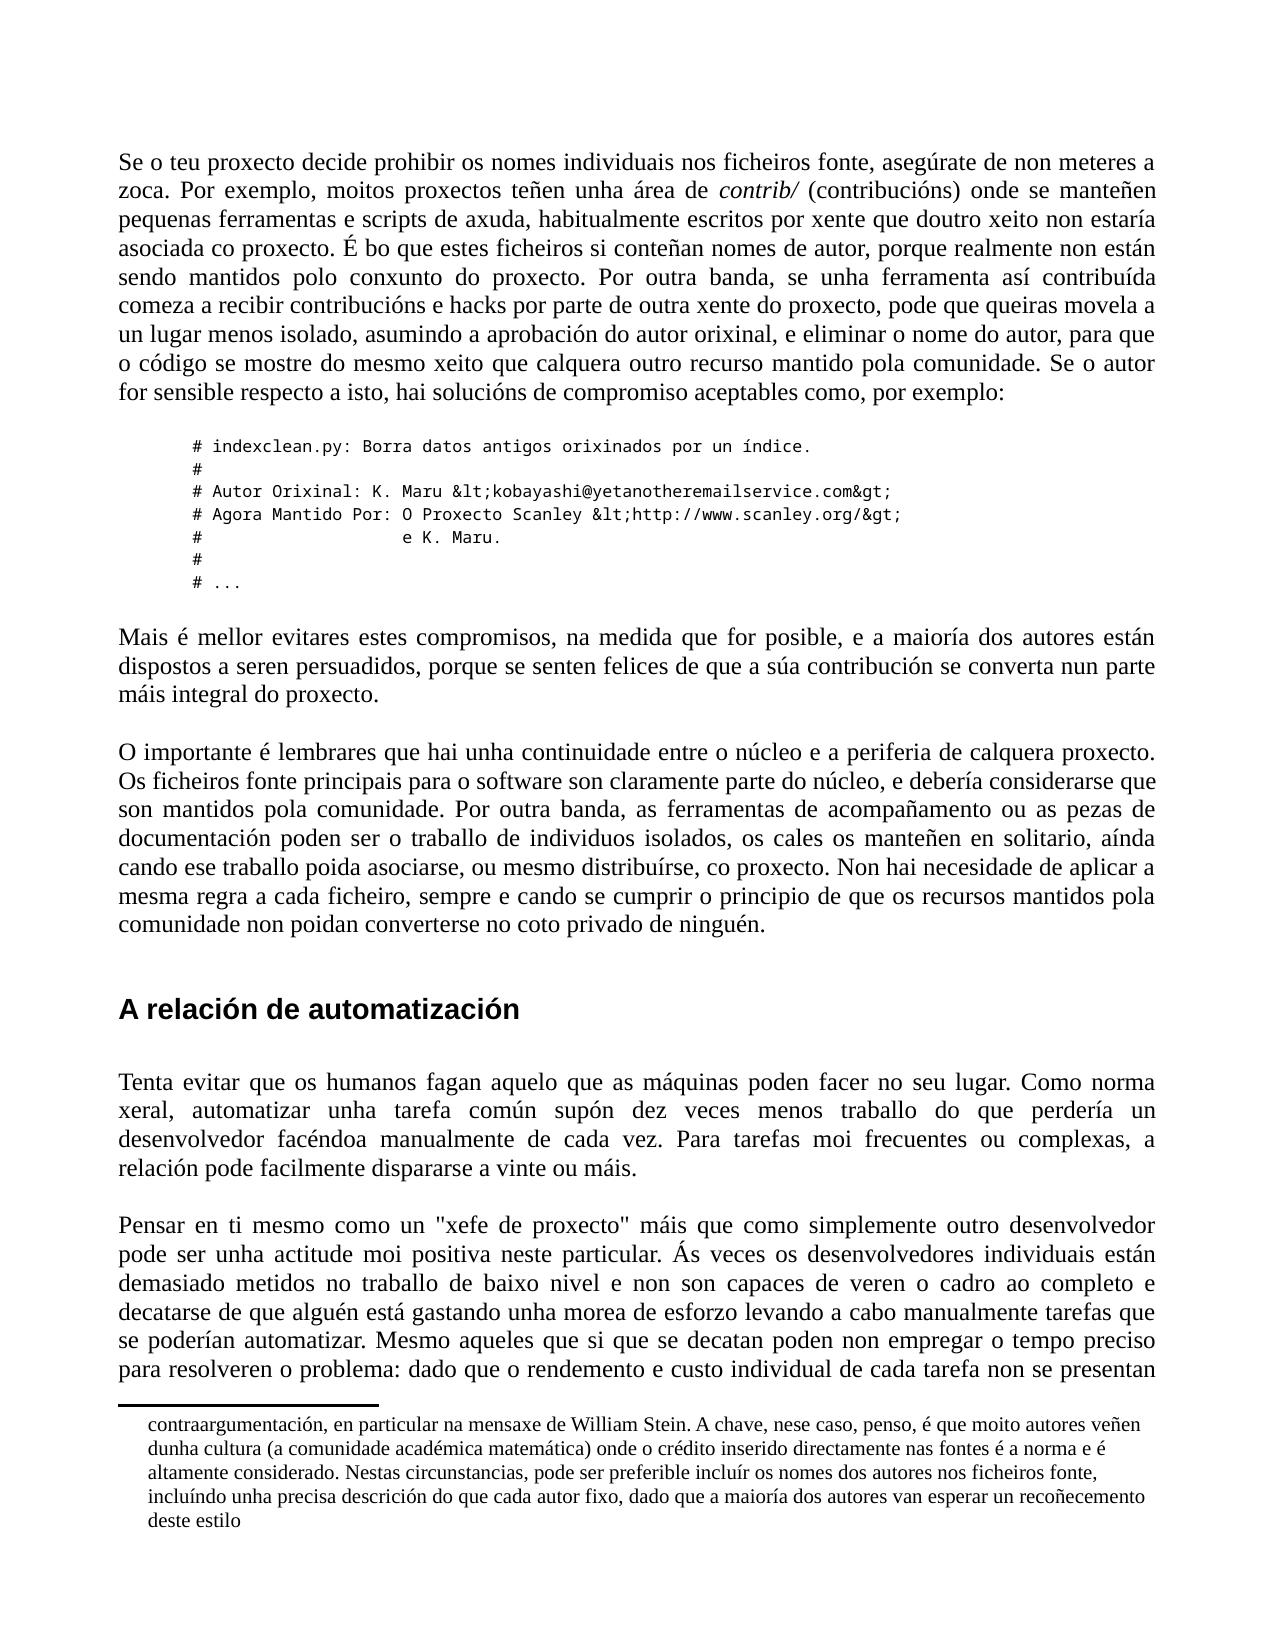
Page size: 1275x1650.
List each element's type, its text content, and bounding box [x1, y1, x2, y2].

text Se o teu proxecto decide prohibir os nomes individuais nos ficheiros fonte, asegúrate de non meteres a zoca. Por exemplo, moitos proxectos teñen unha área de contrib/ (contribucións) onde se manteñen pequenas ferramentas e scripts de axuda, habitualmente escritos por xente que doutro xeito non estaría asociada co proxecto. É bo que estes ficheiros si conteñan nomes de autor, porque realmente non están sendo mantidos polo conxunto do proxecto. Por outra banda, se unha ferramenta así contribuída comeza a recibir contribucións e hacks por parte de outra xente do proxecto, pode que queiras movela a un lugar menos isolado, asumindo a aprobación do autor orixinal, e eliminar o nome do autor, para que o código se mostre do mesmo xeito que calquera outro recurso mantido pola comunidade. Se o autor for sensible respecto a isto, hai solucións de compromiso aceptables como, por exemplo: [118, 147, 1157, 406]
text # indexclean.py: Borra datos antigos orixinados por un índice. [192, 434, 1157, 457]
text # Agora Mantido Por: O Proxecto Scanley &lt;http://www.scanley.org/&gt; [192, 502, 1157, 525]
text # [192, 548, 1157, 571]
text # ... [192, 571, 1157, 593]
text O importante é lembrares que hai unha continuidade entre o núcleo e a periferia de calquera proxecto. Os ficheiros fonte principais para o software son claramente parte do núcleo, e debería considerarse que son mantidos pola comunidade. Por outra banda, as ferramentas de acompañamento ou as pezas de documentación poden ser o traballo de individuos isolados, os cales os manteñen en solitario, aínda cando ese traballo poida asociarse, ou mesmo distribuírse, co proxecto. Non hai necesidade de aplicar a mesma regra a cada ficheiro, sempre e cando se cumprir o principio de que os recursos mantidos pola comunidade non poidan converterse no coto privado de ninguén. [118, 737, 1157, 938]
text Mais é mellor evitares estes compromisos, na medida que for posible, e a maioría dos autores están dispostos a seren persuadidos, porque se senten felices de que a súa contribución se converta nun parte máis integral do proxecto. [118, 622, 1157, 708]
text Tenta evitar que os humanos fagan aquelo que as máquinas poden facer no seu lugar. Como norma xeral, automatizar unha tarefa común supón dez veces menos traballo do que perdería un desenvolvedor facéndoa manualmente de cada vez. Para tarefas moi frecuentes ou complexas, a relación pode facilmente dispararse a vinte ou máis. [118, 1067, 1157, 1182]
subtitle A relación de automatización [118, 992, 1157, 1026]
text # Autor Orixinal: K. Maru &lt;kobayashi@yetanotheremailservice.com&gt; [192, 480, 1157, 502]
text # [192, 457, 1157, 480]
text # e K. Maru. [192, 525, 1157, 548]
text Pensar en ti mesmo como un "xefe de proxecto" máis que como simplemente outro desenvolvedor pode ser unha actitude moi positiva neste particular. Ás veces os desenvolvedores individuais están demasiado metidos no traballo de baixo nivel e non son capaces de veren o cadro ao completo e decatarse de que alguén está gastando unha morea de esforzo levando a cabo manualmente tarefas que se poderían automatizar. Mesmo aqueles que si que se decatan poden non empregar o tempo preciso para resolveren o problema: dado que o rendemento e custo individual de cada tarefa non se presentan [118, 1211, 1157, 1383]
text contraargumentación, en particular na mensaxe de William Stein. A chave, nese caso, penso, é que moito autores veñen dunha cultura (a comunidade académica matemática) onde o crédito inserido directamente nas fontes é a norma e é altamente considerado. Nestas circunstancias, pode ser preferible incluír os nomes dos autores nos ficheiros fonte, incluíndo unha precisa descrición do que cada autor fixo, dado que a maioría dos autores van esperar un recoñecemento deste estilo [118, 1412, 1157, 1532]
